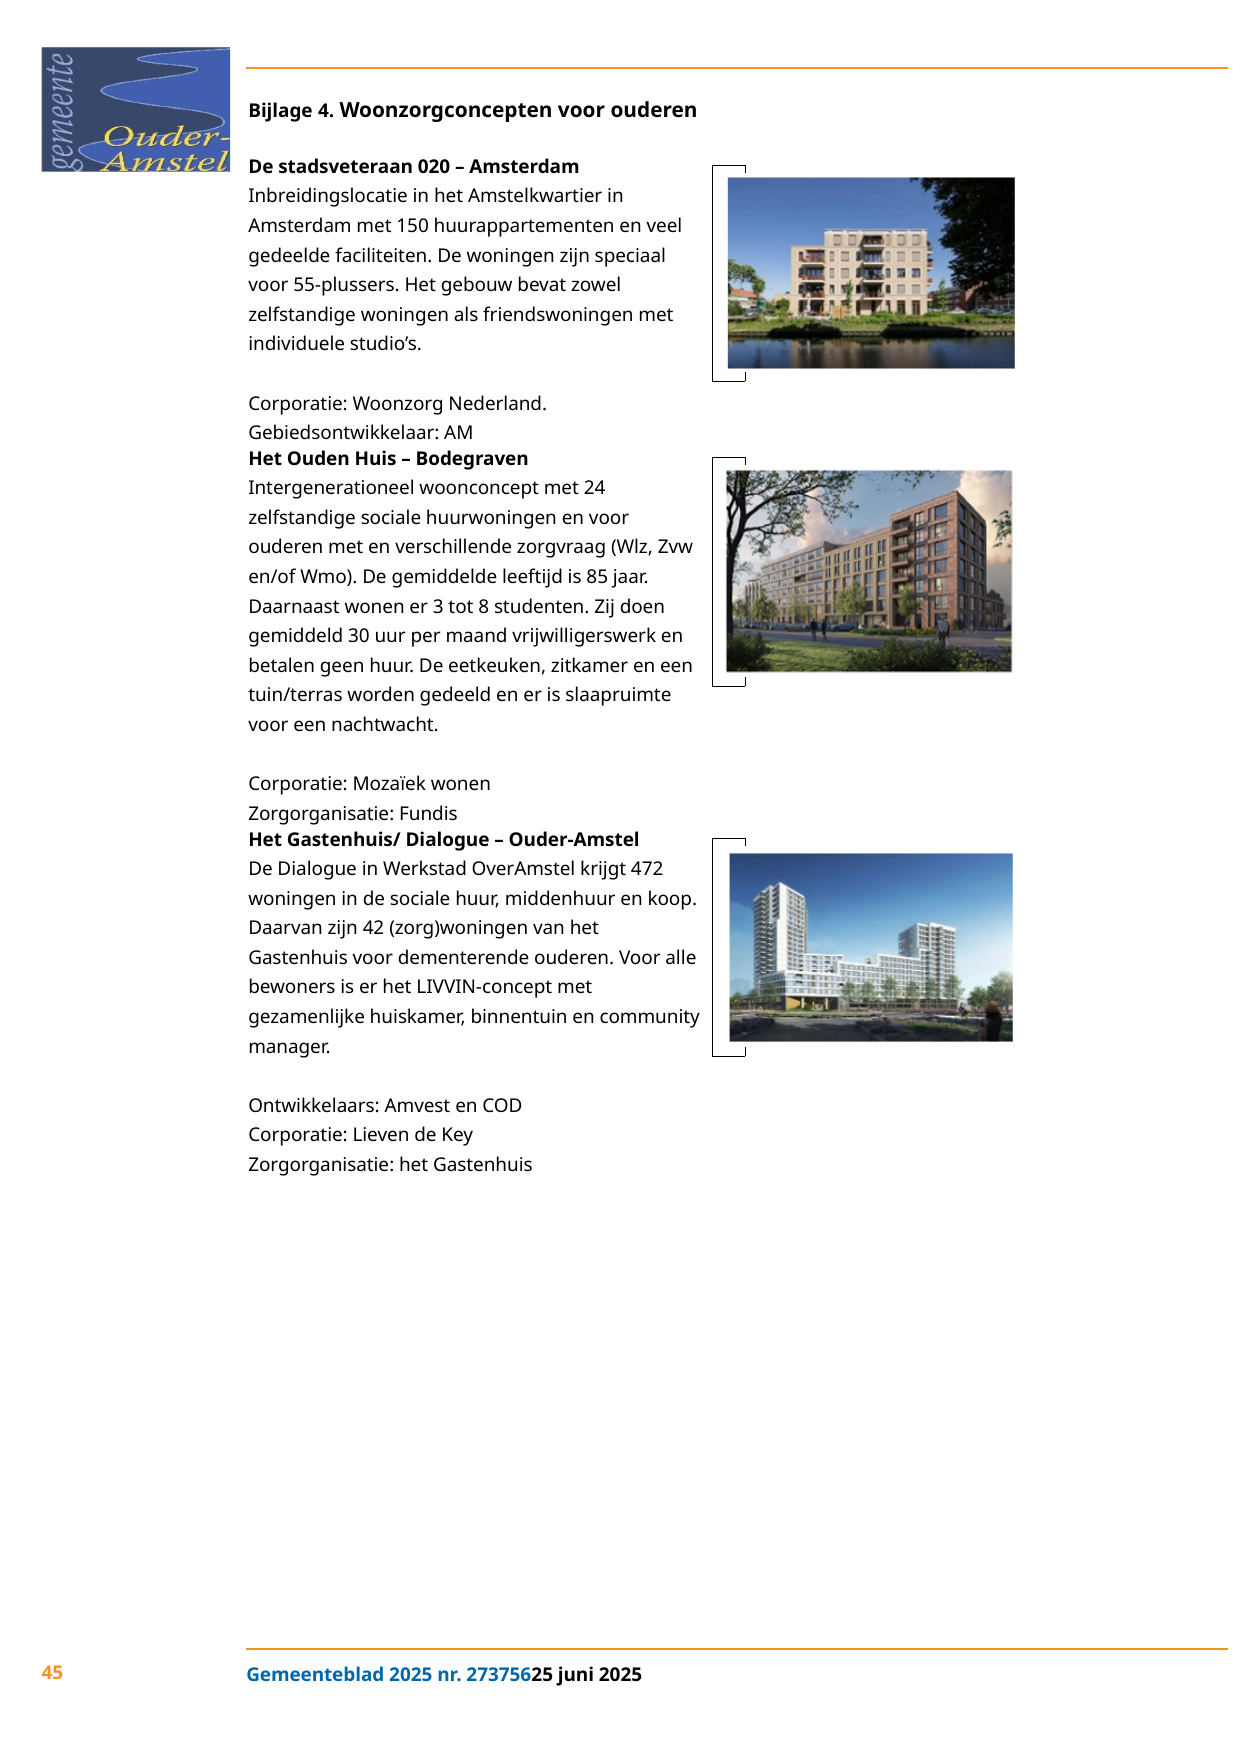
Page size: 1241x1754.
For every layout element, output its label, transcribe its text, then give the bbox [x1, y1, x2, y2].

picture [720, 465, 1016, 677]
picture [720, 173, 1016, 372]
table_cell Het Ouden Huis – Bodegraven Intergenerationeel woonconcept met 24 zelfstandige sociale huurwoningen en voor ouderen met en verschillende zorgvraag (Wlz, Zvw en/of Wmo). De gemiddelde leeftijd is 85 jaar. Daarnaast wonen er 3 tot 8 studenten. Zij doen gemiddeld 30 uur per maand vrijwilligerswerk en betalen geen huur. De eetkeuken, zitkamer en een tuin/terras worden gedeeld en er is slaapruimte voor een nachtwacht. Corporatie: Mozaïek wonen Zorgorganisatie: Fundis [248, 445, 700, 826]
table_cell [700, 445, 1152, 826]
table_cell Het Gastenhuis/ Dialogue – Ouder-Amstel De Dialogue in Werkstad OverAmstel krijgt 472 woningen in de sociale huur, middenhuur en koop. Daarvan zijn 42 (zorg)woningen van het Gastenhuis voor dementerende ouderen. Voor alle bewoners is er het LIVVIN-concept met gezamenlijke huiskamer, binnentuin en community manager. Ontwikkelaars: Amvest en COD Corporatie: Lieven de Key Zorgorganisatie: het Gastenhuis [248, 826, 700, 1177]
table_cell [700, 826, 1152, 1177]
picture [41, 47, 231, 172]
picture [720, 846, 1016, 1047]
table_header [700, 153, 1152, 445]
table_header De stadsveteraan 020 – Amsterdam Inbreidingslocatie in het Amstelkwartier in Amsterdam met 150 huurappartementen en veel gedeelde faciliteiten. De woningen zijn speciaal voor 55-plussers. Het gebouw bevat zowel zelfstandige woningen als friendswoningen met individuele studio’s. Corporatie: Woonzorg Nederland. Gebiedsontwikkelaar: AM [248, 153, 700, 445]
text Bijlage 4. Woonzorgconcepten voor ouderen [248, 95, 1152, 123]
